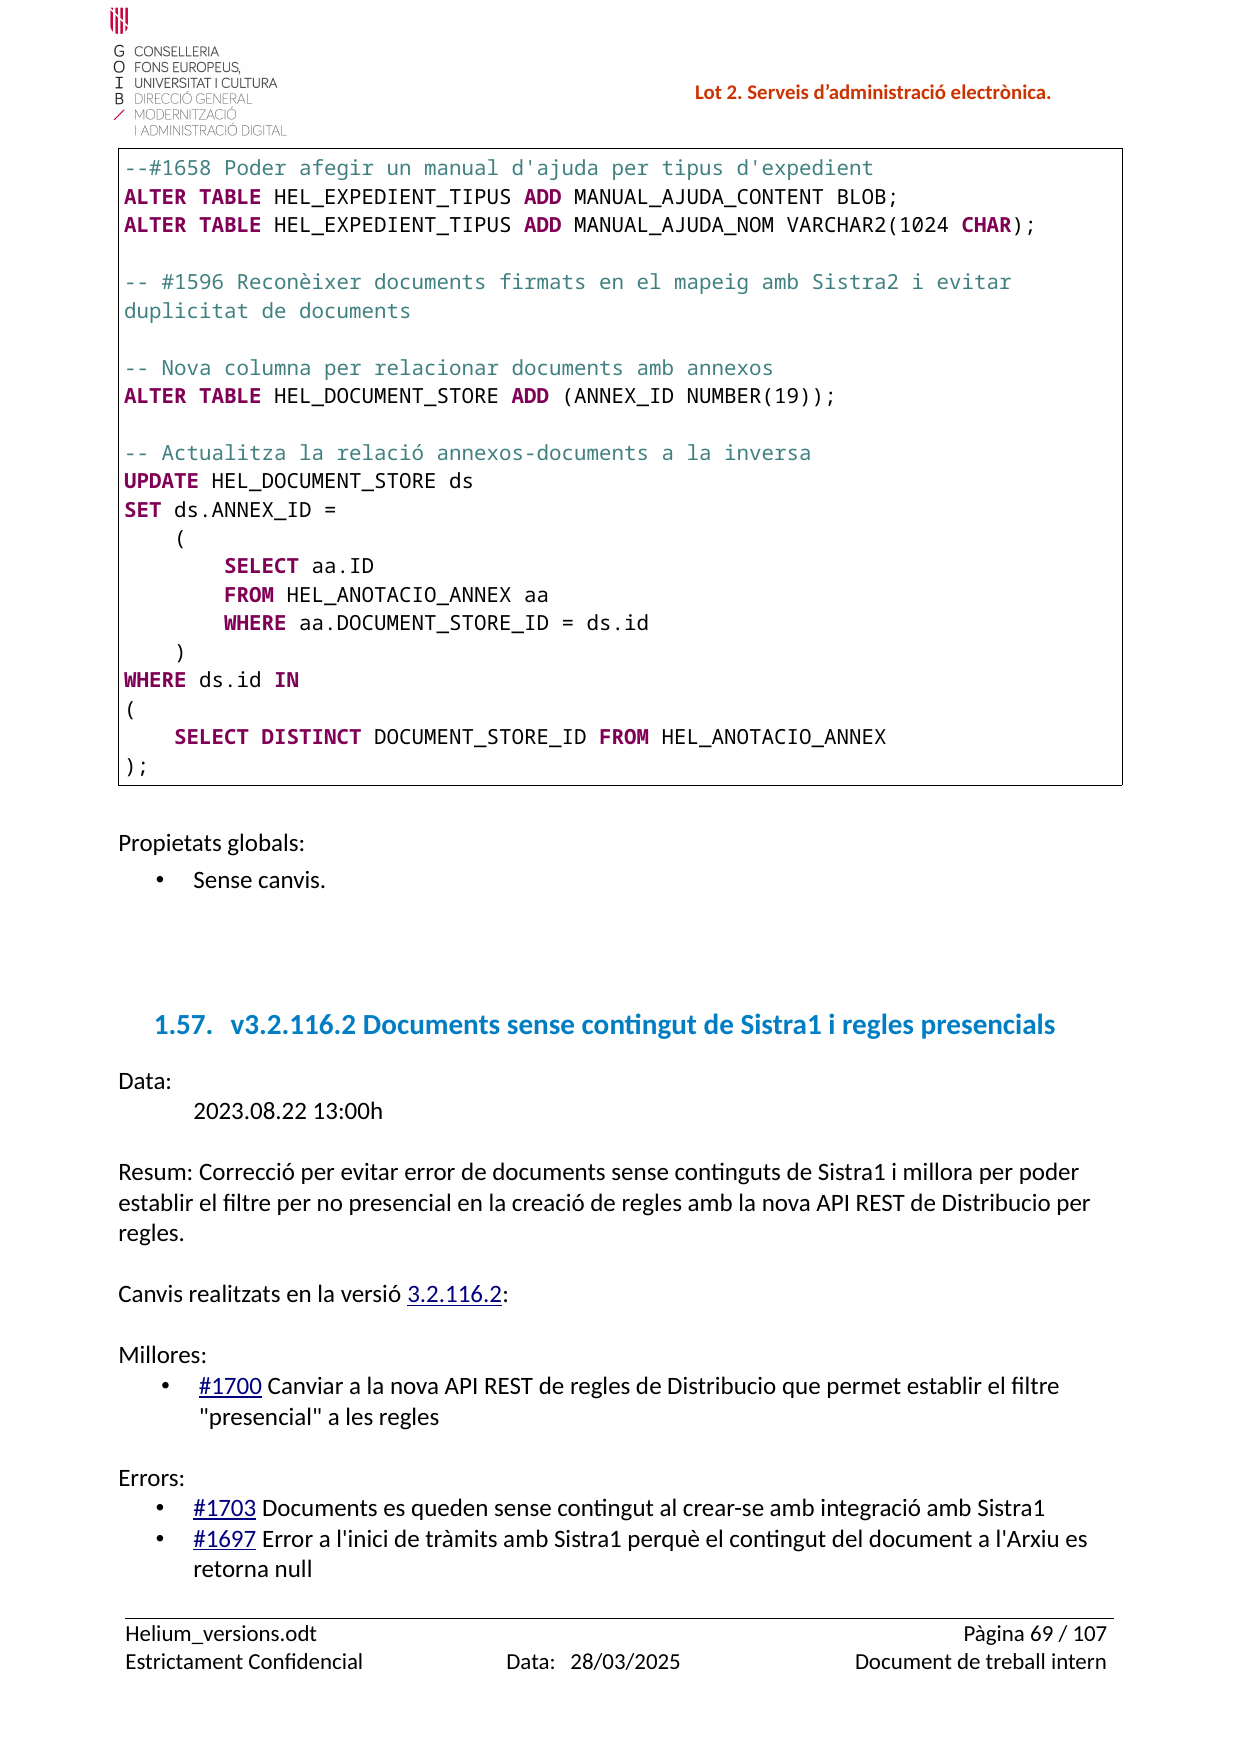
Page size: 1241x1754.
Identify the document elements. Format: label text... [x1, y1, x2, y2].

text Resum: Correcció per evitar error de documents sense continguts de Sistra1 i millora per poder establir el filtre per no presencial en la creació de regles amb la nova API REST de Distribucio per regles. [118, 1157, 1122, 1248]
table_header --#1658 Poder afegir un manual d'ajuda per tipus d'expedient ALTER TABLE HEL_EXPEDIENT_TIPUS ADD MANUAL_AJUDA_CONTENT BLOB; ALTER TABLE HEL_EXPEDIENT_TIPUS ADD MANUAL_AJUDA_NOM VARCHAR2(1024 CHAR); -- #1596 Reconèixer documents firmats en el mapeig amb Sistra2 i evitar duplicitat de documents -- Nova columna per relacionar documents amb annexos ALTER TABLE HEL_DOCUMENT_STORE ADD (ANNEX_ID NUMBER(19)); -- Actualitza la relació annexos-documents a la inversa UPDATE HEL_DOCUMENT_STORE ds SET ds.ANNEX_ID = ( SELECT aa.ID FROM HEL_ANOTACIO_ANNEX aa WHERE aa.DOCUMENT_STORE_ID = ds.id ) WHERE ds.id IN ( SELECT DISTINCT DOCUMENT_STORE_ID FROM HEL_ANOTACIO_ANNEX ); [119, 149, 1122, 785]
list #1700 Canviar a la nova API REST de regles de Distribucio que permet establir el filtre "presencial" a les regles [161, 1370, 1122, 1431]
list Sense canvis. [156, 864, 1122, 894]
text Propietats globals: [118, 827, 1122, 858]
text Data: [118, 1065, 1122, 1096]
text Errors: [118, 1462, 1122, 1492]
text Canvis realitzats en la versió 3.2.116.2: [118, 1279, 1122, 1309]
subtitle v3.2.116.2 Documents sense contingut de Sistra1 i regles presencials [153, 1006, 1122, 1041]
picture [100, 0, 297, 144]
list #1697 Error a l'inici de tràmits amb Sistra1 perquè el contingut del document a l'Arxiu es retorna null [156, 1523, 1122, 1584]
text 2023.08.22 13:00h [118, 1096, 1122, 1126]
list #1703 Documents es queden sense contingut al crear-se amb integració amb Sistra1 [156, 1492, 1122, 1523]
text Millores: [118, 1340, 1122, 1370]
